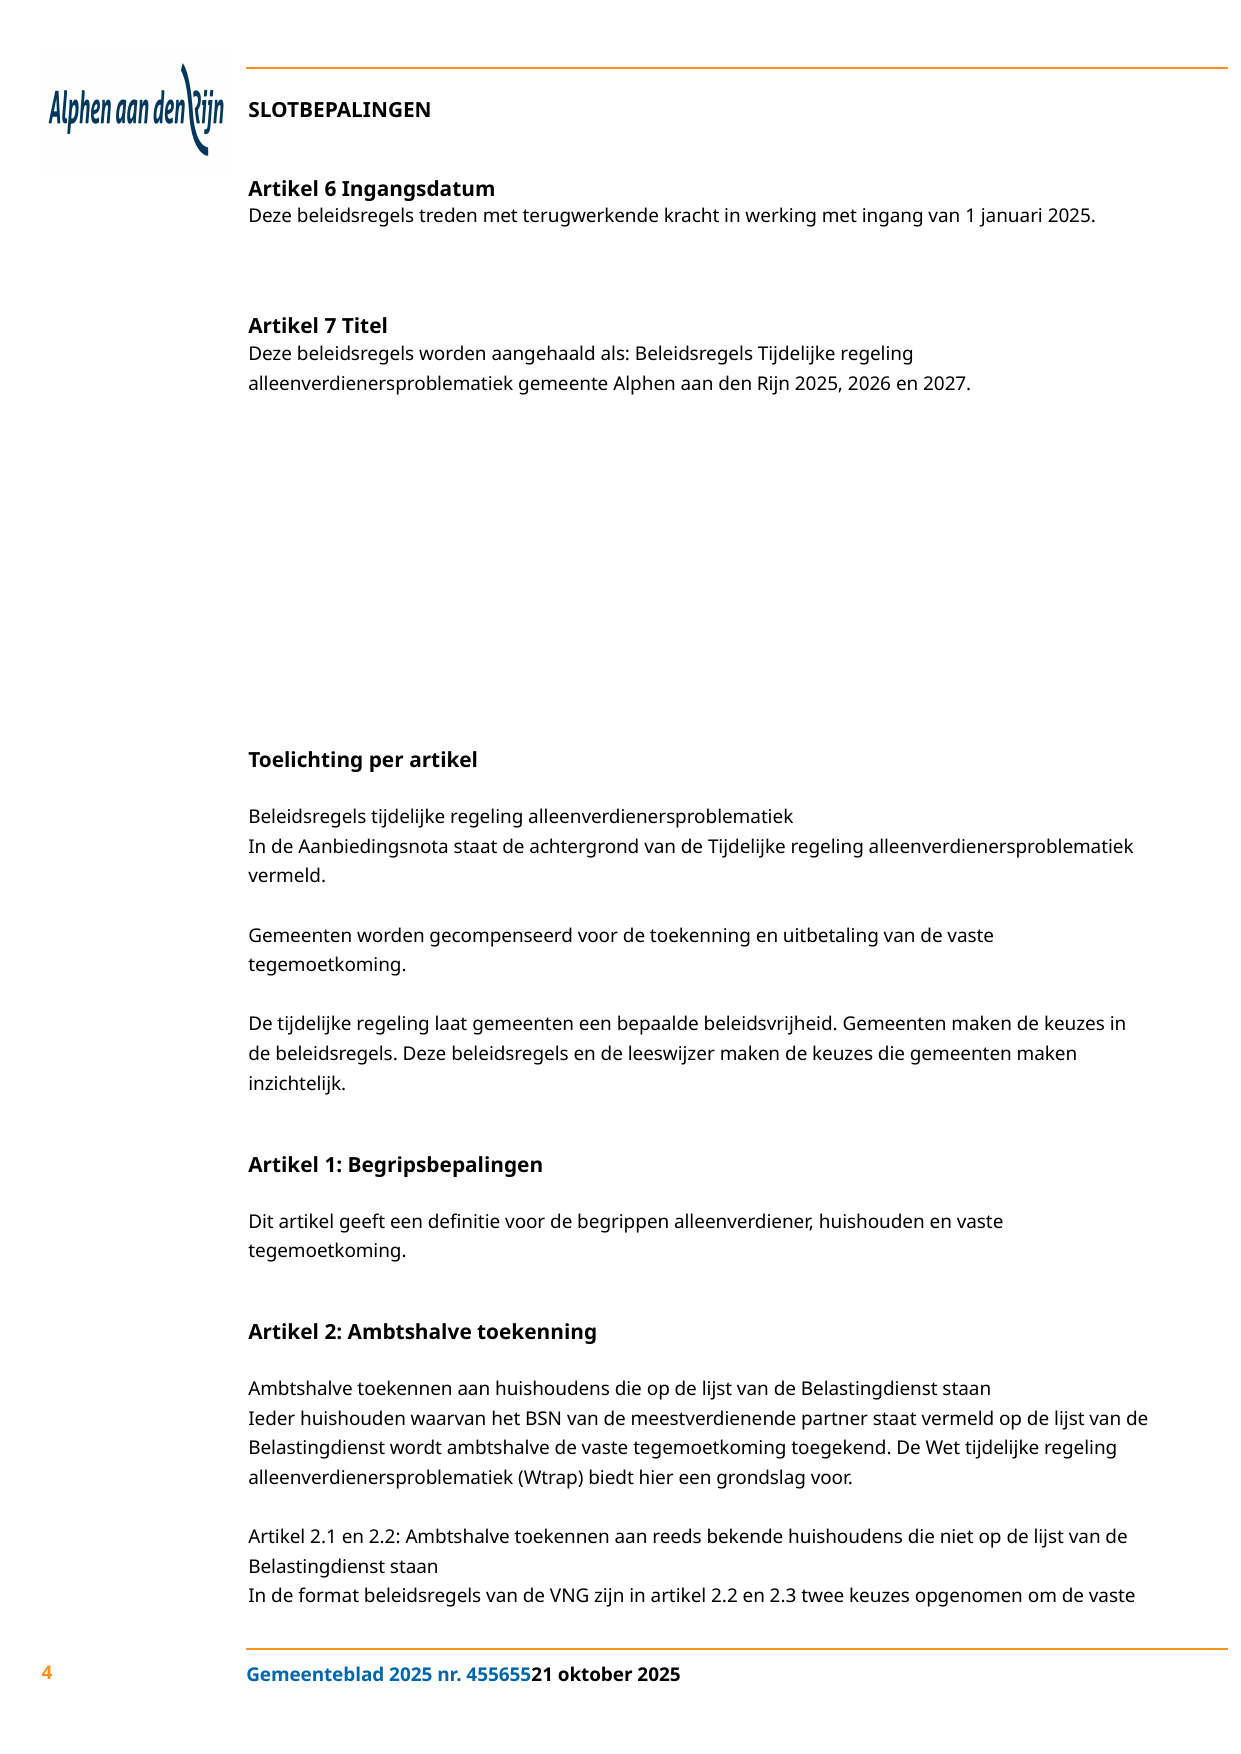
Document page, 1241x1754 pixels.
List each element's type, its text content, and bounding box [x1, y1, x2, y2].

text De tijdelijke regeling laat gemeenten een bepaalde beleidsvrijheid. Gemeenten maken de keuzes in de beleidsregels. Deze beleidsregels en de leeswijzer maken de keuzes die gemeenten maken inzichtelijk. [248, 1011, 1152, 1096]
text Toelichting per artikel [248, 746, 1152, 774]
text Artikel 7 Titel [248, 312, 1152, 340]
text Artikel 2.1 en 2.2: Ambtshalve toekennen aan reeds bekende huishoudens die niet op de lijst van de Belastingdienst staan [248, 1523, 1152, 1579]
text Ieder huishouden waarvan het BSN van de meestverdienende partner staat vermeld op de lijst van de Belastingdienst wordt ambtshalve de vaste tegemoetkoming toegekend. De Wet tijdelijke regeling alleenverdienersproblematiek (Wtrap) biedt hier een grondslag voor. [248, 1405, 1152, 1490]
text alleenverdienersproblematiek gemeente Alphen aan den Rijn 2025, 2026 en 2027. [248, 370, 1152, 395]
text Deze beleidsregels worden aangehaald als: Beleidsregels Tijdelijke regeling [248, 340, 1152, 366]
text Beleidsregels tijdelijke regeling alleenverdienersproblematiek [248, 803, 1152, 829]
text In de format beleidsregels van de VNG zijn in artikel 2.2 en 2.3 twee keuzes opgenomen om de vaste [248, 1582, 1152, 1608]
text Deze beleidsregels treden met terugwerkende kracht in werking met ingang van 1 januari 2025. [248, 202, 1152, 228]
picture [41, 47, 231, 172]
text Artikel 6 Ingangsdatum [248, 174, 1152, 202]
text Artikel 1: Begripsbepalingen [248, 1150, 1152, 1178]
text SLOTBEPALINGEN [248, 95, 1152, 123]
text Ambtshalve toekennen aan huishoudens die op de lijst van de Belastingdienst staan [248, 1375, 1152, 1401]
text Gemeenten worden gecompenseerd voor de toekenning en uitbetaling van de vaste tegemoetkoming. [248, 922, 1152, 977]
text Artikel 2: Ambtshalve toekenning [248, 1317, 1152, 1346]
text Dit artikel geeft een definitie voor de begrippen alleenverdiener, huishouden en vaste tegemoetkoming. [248, 1208, 1152, 1263]
text In de Aanbiedingsnota staat de achtergrond van de Tijdelijke regeling alleenverdienersproblematiek vermeld. [248, 833, 1152, 888]
